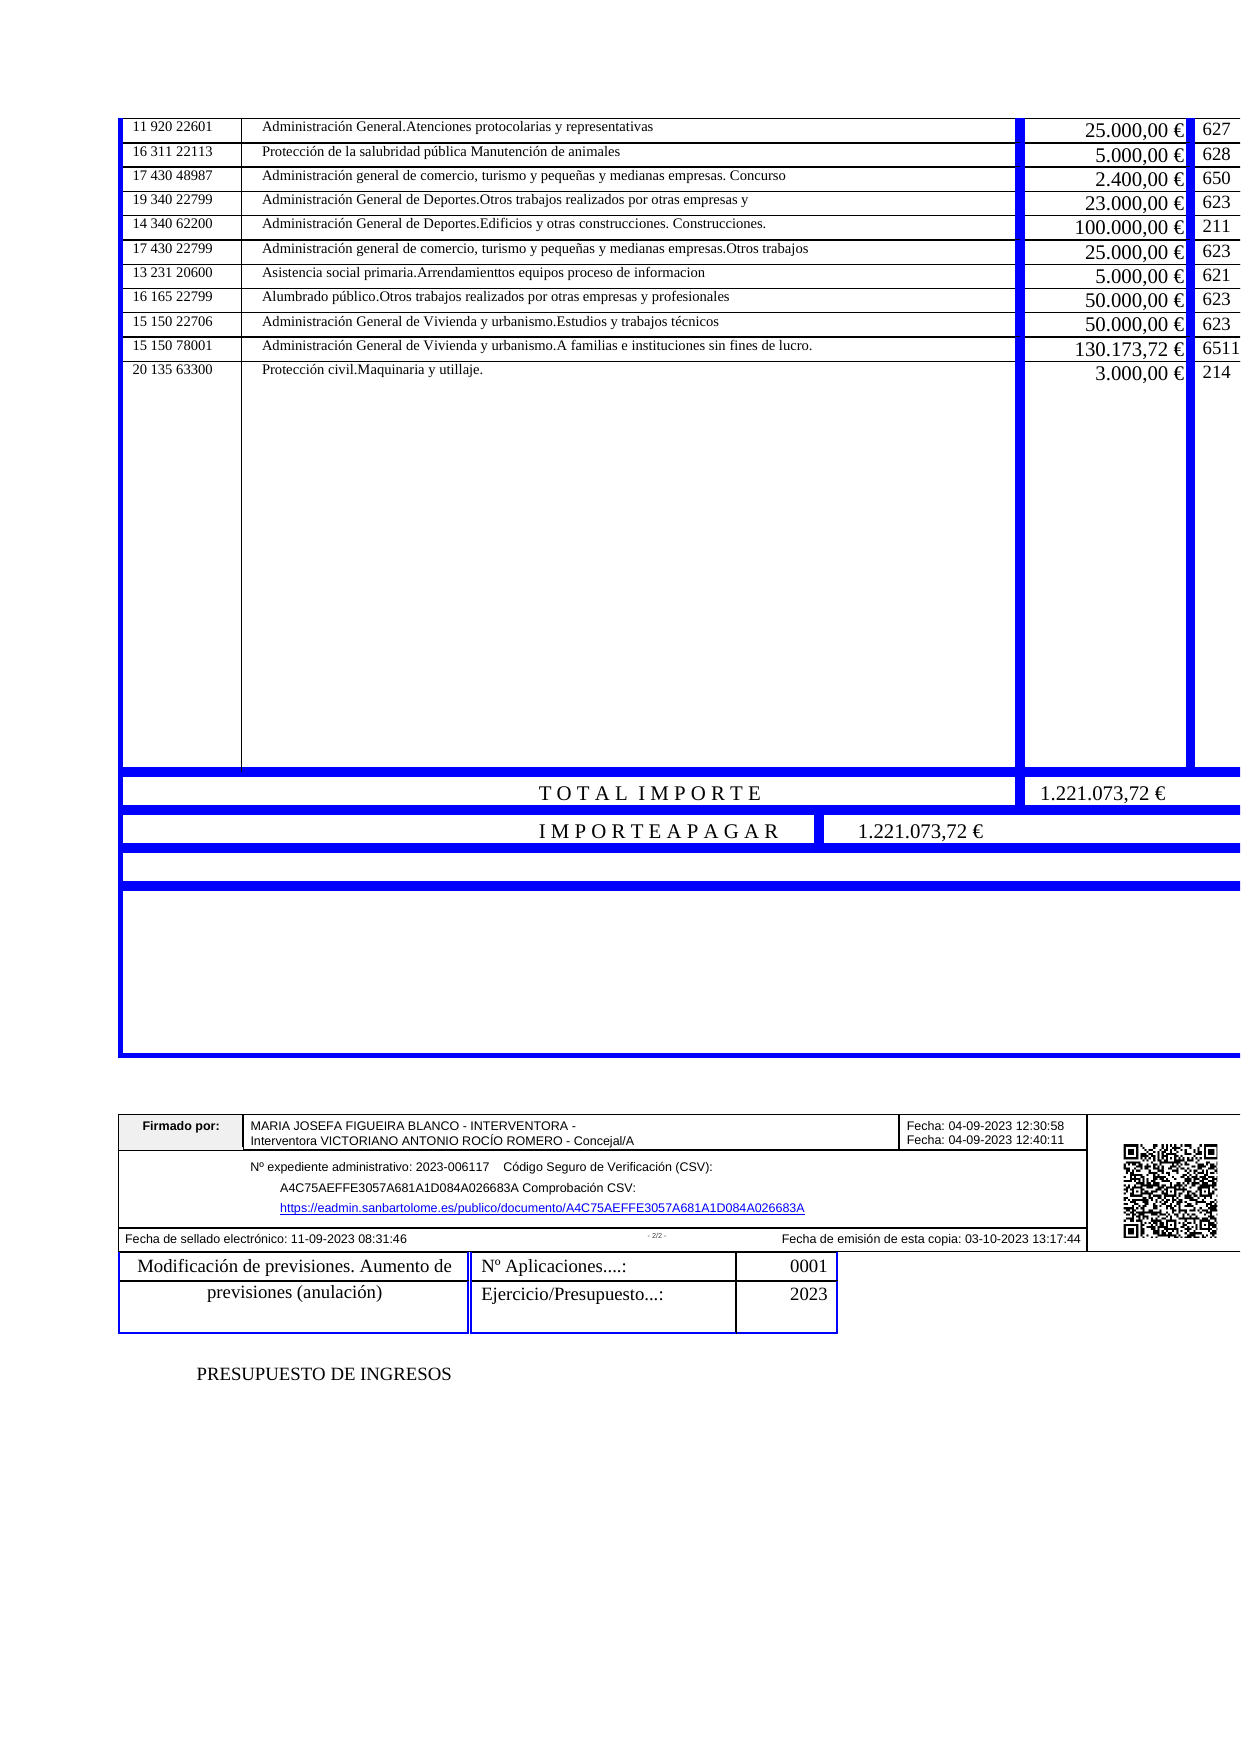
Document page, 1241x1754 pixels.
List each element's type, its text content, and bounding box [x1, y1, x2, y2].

table_cell 16 165 22799 [123, 289, 241, 312]
table_cell 11 920 22601 [123, 119, 241, 142]
table_cell Fecha de sellado electrónico: 11-09-2023 08:31:46 - 2/2 - Fecha de emisión de esta copia: 03-10-2023 13:17:44 [119, 1229, 1086, 1251]
table_cell Nº expediente administrativo: 2023-006117 Código Seguro de Verificación (CSV): A4C75AEFFE3057A681A1D084A026683A Comprobación CSV: https://eadmin.sanbartolome.es/publico/documento/A4C75AEFFE3057A681A1D084A026683A [119, 1151, 1086, 1227]
table_cell 211 [1195, 216, 1240, 239]
table_cell 20 135 63300 [123, 362, 241, 767]
table_cell Administración general de comercio, turismo y pequeñas y medianas empresas. Concurso [242, 168, 1015, 191]
table_cell 623 [1195, 192, 1240, 215]
table_cell 13 231 20600 [123, 265, 241, 288]
table_cell Administración General de Deportes.Edificios y otras construcciones. Construcciones. [242, 216, 1015, 239]
table_cell Asistencia social primaria.Arrendamienttos equipos proceso de informacion [242, 265, 1015, 288]
table_cell 0001 [737, 1253, 836, 1280]
table_cell Nº Aplicaciones....: [472, 1253, 735, 1280]
table_cell Ejercicio/Presupuesto...: [472, 1282, 735, 1332]
table_cell 16 311 22113 [123, 144, 241, 166]
table_cell 2.400,00 € [1025, 168, 1186, 191]
table_cell 628 [1195, 144, 1240, 166]
table_cell Protección civil.Maquinaria y utillaje. [242, 362, 1015, 767]
table_header [1088, 1115, 1240, 1251]
table_cell I M P O R T E A P A G A R [123, 815, 814, 843]
table_cell 621 [1195, 265, 1240, 288]
table_cell Administración General de Vivienda y urbanismo.Estudios y trabajos técnicos [242, 313, 1015, 336]
table_cell 50.000,00 € [1025, 313, 1186, 336]
table_cell 25.000,00 € [1025, 241, 1186, 264]
text PRESUPUESTO DE INGRESOS [196, 1363, 1122, 1384]
table_cell 130.173,72 € [1025, 338, 1186, 361]
table_cell 14 340 62200 [123, 216, 241, 239]
table_cell 15 150 22706 [123, 313, 241, 336]
table_cell 650 [1195, 168, 1240, 191]
table_cell 3.000,00 € [1025, 362, 1186, 767]
table_cell Alumbrado público.Otros trabajos realizados por otras empresas y profesionales [242, 289, 1015, 312]
table_cell T O T A L I M P O R T E [123, 777, 1015, 805]
table_cell Administración General de Deportes.Otros trabajos realizados por otras empresas y [242, 192, 1015, 215]
table_cell 623 [1195, 241, 1240, 264]
table_cell 214 [1195, 362, 1240, 767]
table_cell 100.000,00 € [1025, 216, 1186, 239]
table_cell 25.000,00 € [1025, 119, 1186, 142]
table_cell 1.221.073,72 € [824, 815, 1240, 843]
table_cell 17 430 48987 [123, 168, 241, 191]
table_cell 50.000,00 € [1025, 289, 1186, 312]
table_cell 1.221.073,72 € [1025, 777, 1240, 805]
table_cell Administración General.Atenciones protocolarias y representativas [242, 119, 1015, 142]
table_cell Modificación de previsiones. Aumento de [120, 1253, 467, 1280]
table_header MARIA JOSEFA FIGUEIRA BLANCO - INTERVENTORA - Interventora VICTORIANO ANTONIO ROCÍO ROMERO - Concejal/A [244, 1115, 898, 1149]
table_header Fecha: 04-09-2023 12:30:58 Fecha: 04-09-2023 12:40:11 [900, 1115, 1086, 1149]
table_cell 23.000,00 € [1025, 192, 1186, 215]
table_cell 5.000,00 € [1025, 265, 1186, 288]
table_cell 19 340 22799 [123, 192, 241, 215]
table_cell Administración General de Vivienda y urbanismo.A familias e instituciones sin fines de lucro. [242, 338, 1015, 361]
table_cell previsiones (anulación) [120, 1282, 467, 1332]
table_cell 623 [1195, 313, 1240, 336]
table_cell 623 [1195, 289, 1240, 312]
table_cell 15 150 78001 [123, 338, 241, 361]
table_cell 6511 [1195, 338, 1240, 361]
table_cell 627 [1195, 119, 1240, 142]
table_cell 5.000,00 € [1025, 144, 1186, 166]
table_header Firmado por: [119, 1115, 242, 1147]
table_cell 17 430 22799 [123, 241, 241, 264]
table_cell [123, 853, 1240, 881]
table_cell Administración general de comercio, turismo y pequeñas y medianas empresas.Otros trabajos [242, 241, 1015, 264]
table_cell Protección de la salubridad pública Manutención de animales [242, 144, 1015, 166]
table_cell 2023 [737, 1282, 836, 1332]
table_cell [123, 891, 1240, 1053]
